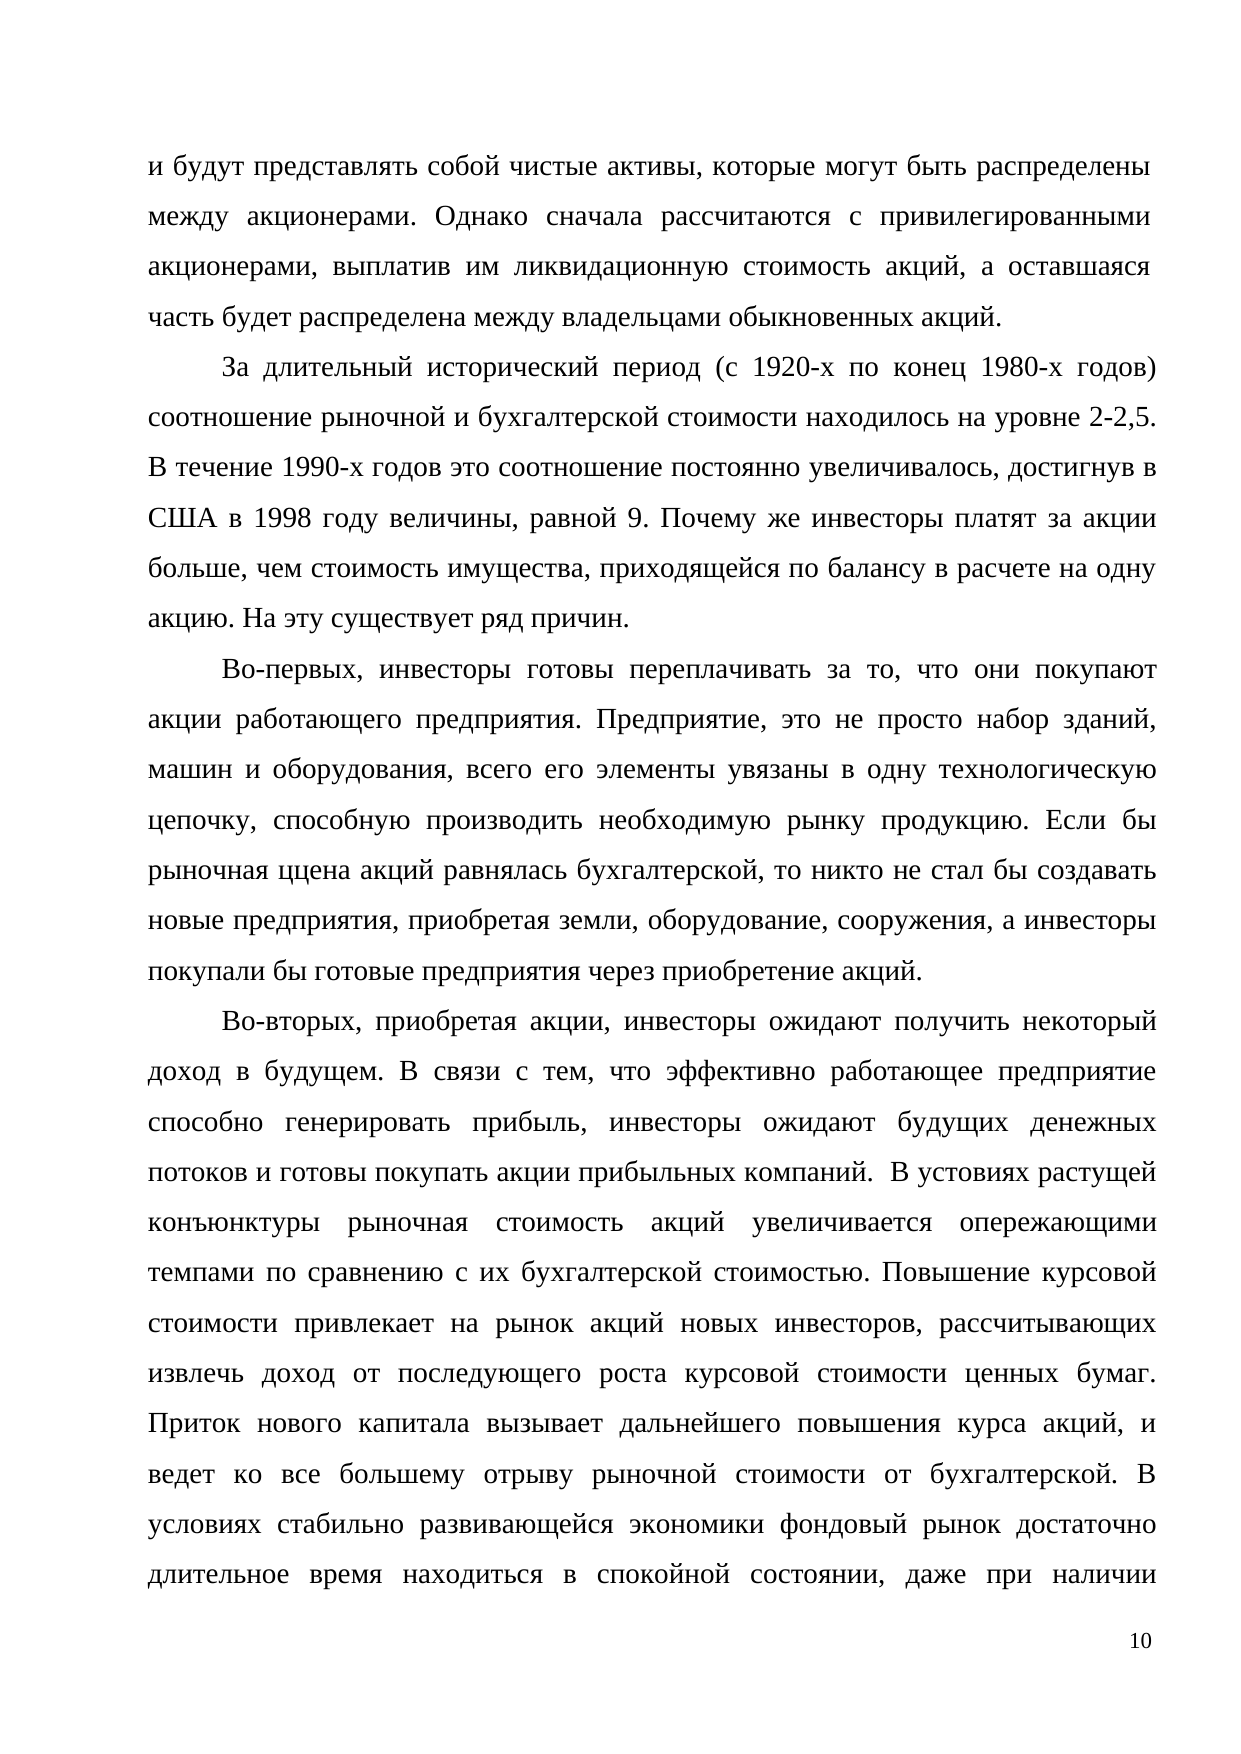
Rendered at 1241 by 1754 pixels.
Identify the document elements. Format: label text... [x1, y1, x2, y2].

text За длительный исторический период (с 1920-х по конец 1980-х годов) соотношение рыночной и бухгалтерской стоимости находилось на уровне 2-2,5. В течение 1990-х годов это соотношение постоянно увеличивалось, достигнув в США в 1998 году величины, равной 9. Почему же инвесторы платят за акции больше, чем стоимость имущества, приходящейся по балансу в расчете на одну акцию. На эту существует ряд причин. [148, 349, 1158, 634]
text Во-вторых, приобретая акции, инвесторы ожидают получить некоторый доход в будущем. В связи с тем, что эффективно работающее предприятие способно генерировать прибыль, инвесторы ожидают будущих денежных потоков и готовы покупать акции прибыльных компаний. В устовиях растущей конъюнктуры рыночная стоимость акций увеличивается опережающими темпами по сравнению с их бухгалтерской стоимостью. Повышение курсовой стоимости привлекает на рынок акций новых инвесторов, рассчитывающих извлечь доход от последующего роста курсовой стоимости ценных бумаг. Приток нового капитала вызывает дальнейшего повышения курса акций, и ведет ко все большему отрыву рыночной стоимости от бухгалтерской. В условиях стабильно развивающейся экономики фондовый рынок достаточно длительное время находиться в спокойной состоянии, даже при наличии [148, 1003, 1158, 1590]
text Во-первых, инвесторы готовы переплачивать за то, что они покупают акции работающего предприятия. Предприятие, это не просто набор зданий, машин и оборудования, всего его элементы увязаны в одну технологическую цепочку, способную производить необходимую рынку продукцию. Если бы рыночная ццена акций равнялась бухгалтерской, то никто не стал бы создавать новые предприятия, приобретая земли, оборудование, сооружения, а инвесторы покупали бы готовые предприятия через приобретение акций. [148, 651, 1158, 986]
text и будут представлять собой чистые активы, которые могут быть распределены между акционерами. Однако сначала рассчитаются с привилегированными акционерами, выплатив им ликвидационную стоимость акций, а оставшаяся часть будет распределена между владельцами обыкновенных акций. [148, 148, 1152, 332]
